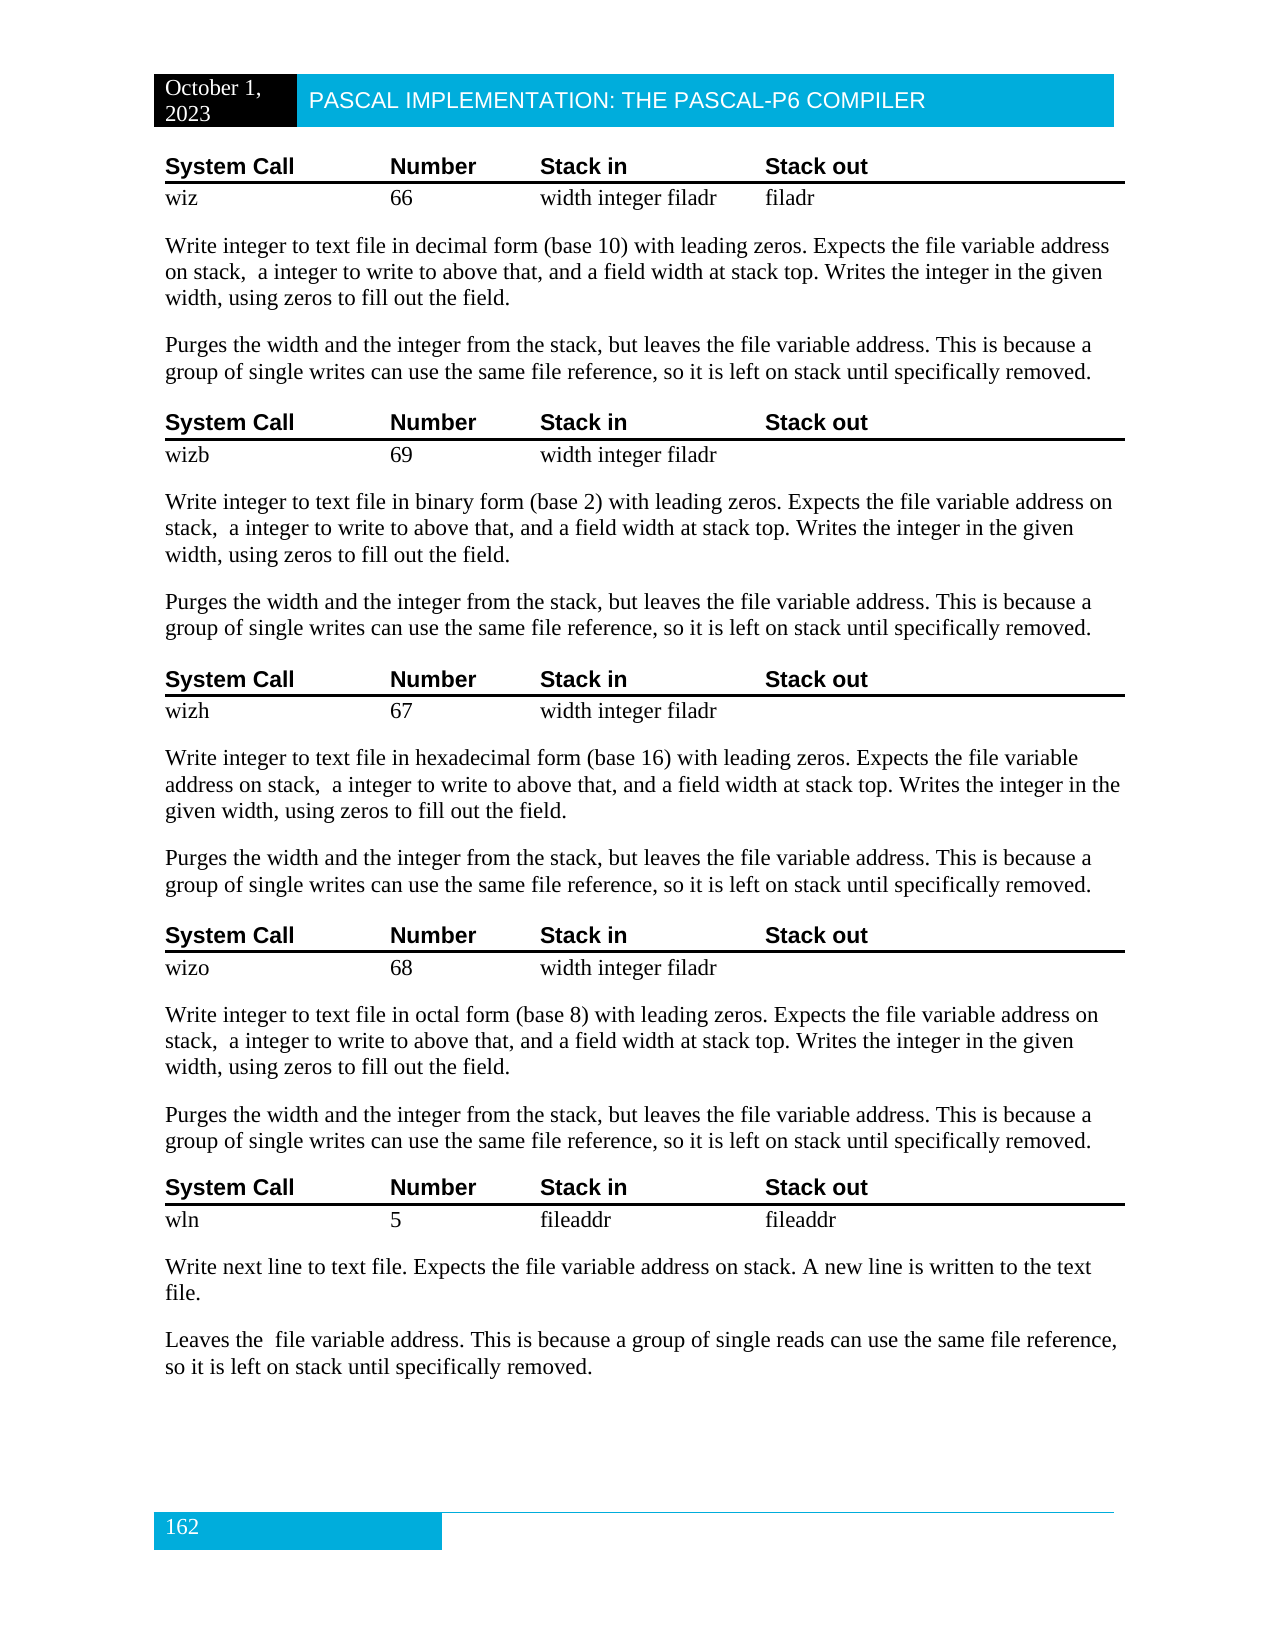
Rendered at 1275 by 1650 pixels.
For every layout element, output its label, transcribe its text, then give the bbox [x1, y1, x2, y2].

text Purges the width and the integer from the stack, but leaves the file variable address. This is because a group of single writes can use the same file reference, so it is left on stack until specifically removed. [165, 844, 1125, 897]
text wln 5 fileaddr fileaddr [165, 1206, 1125, 1232]
text Purges the width and the integer from the stack, but leaves the file variable address. This is because a group of single writes can use the same file reference, so it is left on stack until specifically removed. [165, 588, 1125, 641]
text Leaves the file variable address. This is because a group of single reads can use the same file reference, so it is left on stack until specifically removed. [165, 1326, 1125, 1379]
text wizb 69 width integer filadr [165, 441, 1125, 467]
text wiz 66 width integer filadr filadr [165, 184, 1125, 211]
text System Call Number Stack in Stack out [165, 153, 1125, 181]
text Purges the width and the integer from the stack, but leaves the file variable address. This is because a group of single writes can use the same file reference, so it is left on stack until specifically removed. [165, 332, 1125, 384]
text Purges the width and the integer from the stack, but leaves the file variable address. This is because a group of single writes can use the same file reference, so it is left on stack until specifically removed. [165, 1101, 1125, 1153]
text Write integer to text file in decimal form (base 10) with leading zeros. Expects the file variable address on stack, a integer to write to above that, and a field width at stack top. Writes the integer in the given width, using zeros to fill out the field. [165, 232, 1125, 311]
text System Call Number Stack in Stack out [165, 409, 1125, 438]
text Write next line to text file. Expects the file variable address on stack. A new line is written to the text file. [165, 1253, 1125, 1306]
text System Call Number Stack in Stack out [165, 922, 1125, 950]
text wizh 67 width integer filadr [165, 697, 1125, 723]
text wizo 68 width integer filadr [165, 953, 1125, 980]
text Write integer to text file in hexadecimal form (base 16) with leading zeros. Expects the file variable address on stack, a integer to write to above that, and a field width at stack top. Writes the integer in the given width, using zeros to fill out the field. [165, 744, 1125, 823]
text System Call Number Stack in Stack out [165, 1174, 1125, 1203]
text System Call Number Stack in Stack out [165, 666, 1125, 694]
text Write integer to text file in binary form (base 2) with leading zeros. Expects the file variable address on stack, a integer to write to above that, and a field width at stack top. Writes the integer in the given width, using zeros to fill out the field. [165, 488, 1125, 567]
text Write integer to text file in octal form (base 8) with leading zeros. Expects the file variable address on stack, a integer to write to above that, and a field width at stack top. Writes the integer in the given width, using zeros to fill out the field. [165, 1001, 1125, 1080]
